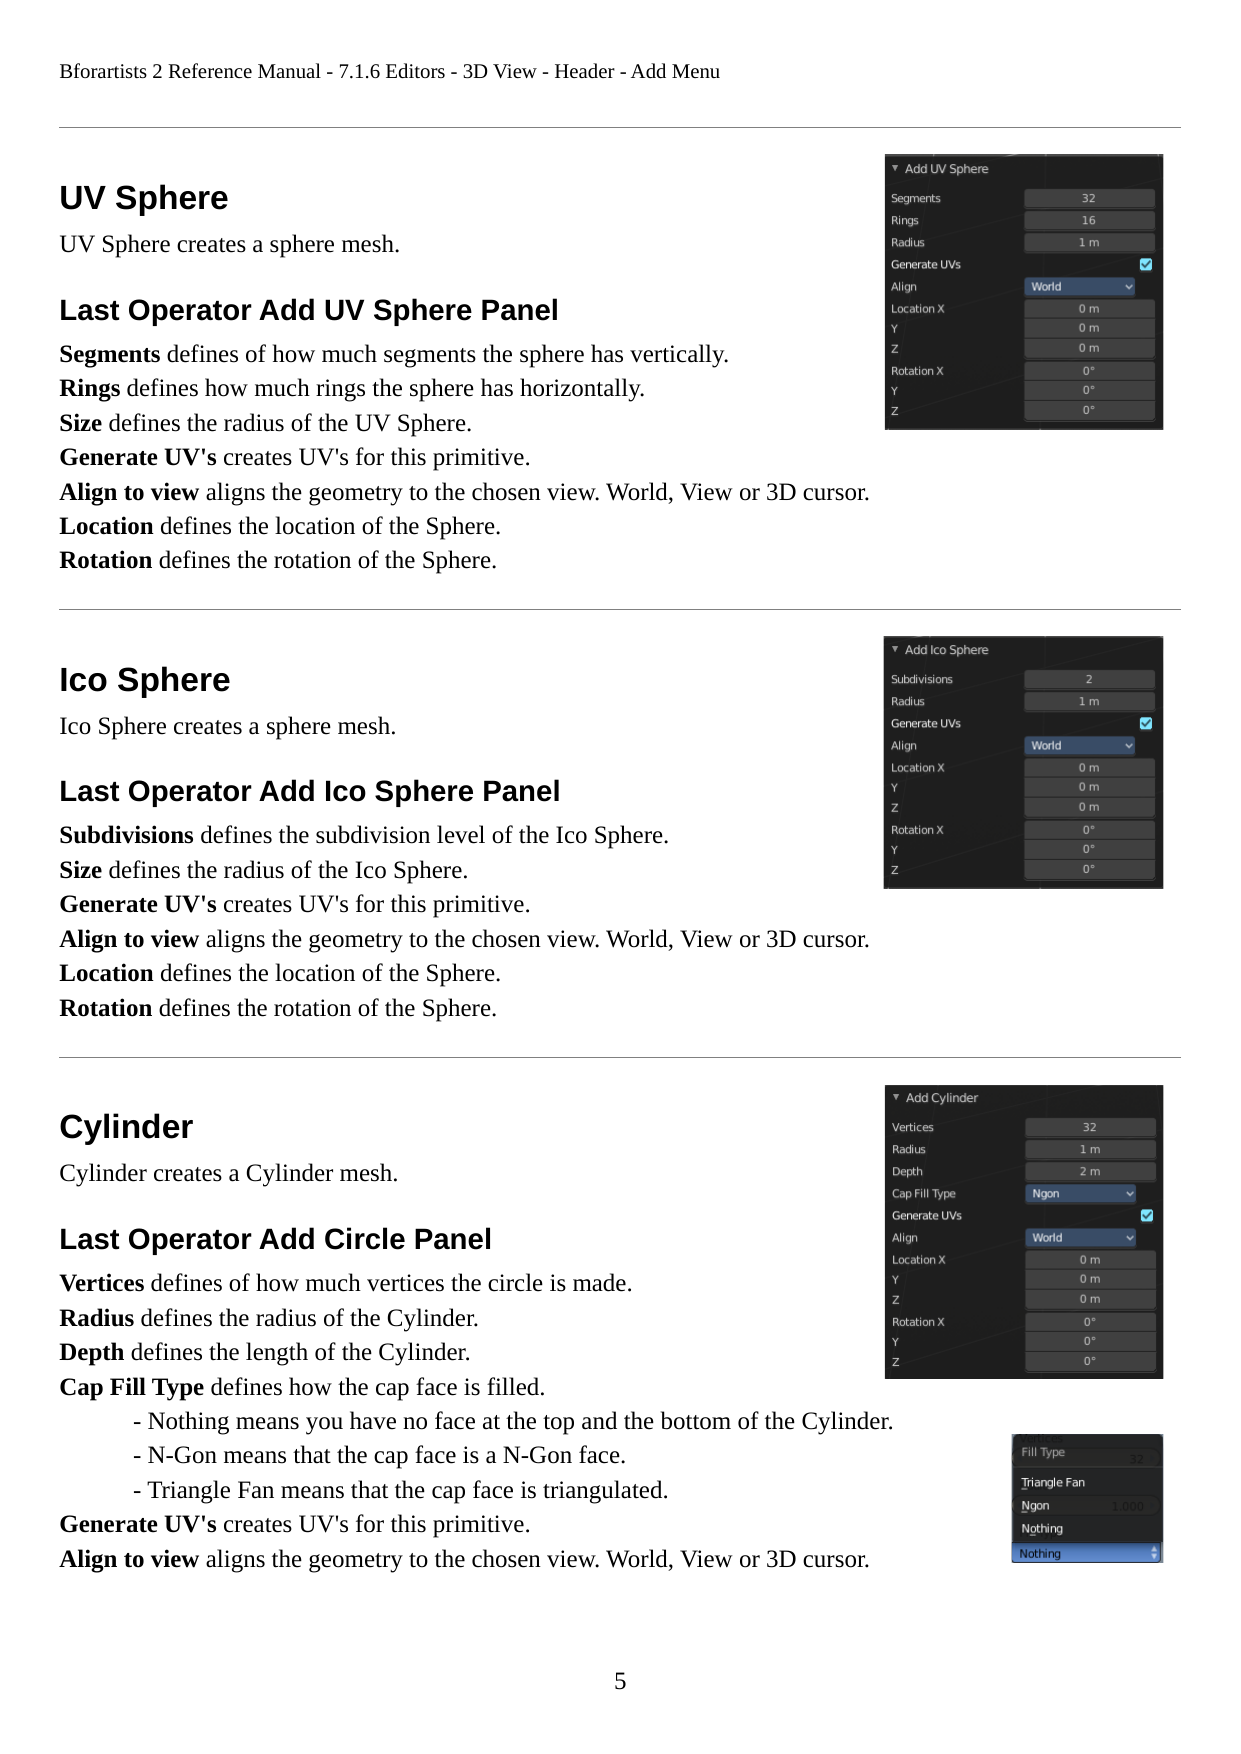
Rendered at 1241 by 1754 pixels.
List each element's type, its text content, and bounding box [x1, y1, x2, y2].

text UV Sphere creates a sphere mesh. [59, 229, 884, 257]
subtitle [1164, 1107, 1181, 1146]
text Segments defines of how much segments the sphere has vertically. Rings defines how much rings the sphere has horizontally. Size defines the radius of the UV Sphere. Generate UV's creates UV's for this primitive. Align to view aligns the geometry to the chosen view. World, View or 3D cursor. Location defines the location of the Sphere. Rotation defines the rotation of the Sphere. [59, 339, 1181, 574]
subtitle Ico Sphere [59, 659, 883, 698]
picture [883, 636, 1164, 889]
subtitle Last Operator Add Ico Sphere Panel [59, 774, 883, 808]
text Subdivisions defines the subdivision level of the Ico Sphere. Size defines the radius of the Ico Sphere. Generate UV's creates UV's for this primitive. Align to view aligns the geometry to the chosen view. World, View or 3D cursor. Location defines the location of the Sphere. Rotation defines the rotation of the Sphere. [59, 821, 1181, 1022]
text Vertices defines of how much vertices the circle is made. Radius defines the radius of the Cylinder. Depth defines the length of the Cylinder. Cap Fill Type defines how the cap face is filled. - Nothing means you have no face at the top and the bottom of the Cylinder. - N-Gon means that the cap face is a N-Gon face. - Triangle Fan means that the cap face is triangulated. Generate UV's creates UV's for this primitive. Align to view aligns the geometry to the chosen view. World, View or 3D cursor. [59, 1268, 1181, 1573]
text Cylinder creates a Cylinder mesh. [59, 1158, 884, 1187]
picture [884, 154, 1164, 430]
picture [884, 1085, 1164, 1379]
subtitle Cylinder [59, 1107, 884, 1146]
subtitle [1164, 178, 1181, 216]
subtitle UV Sphere [59, 178, 884, 216]
subtitle Last Operator Add Circle Panel [59, 1222, 884, 1256]
text Ico Sphere creates a sphere mesh. [59, 711, 883, 739]
picture [1011, 1434, 1164, 1563]
subtitle [1164, 659, 1181, 698]
subtitle Last Operator Add UV Sphere Panel [59, 292, 884, 326]
